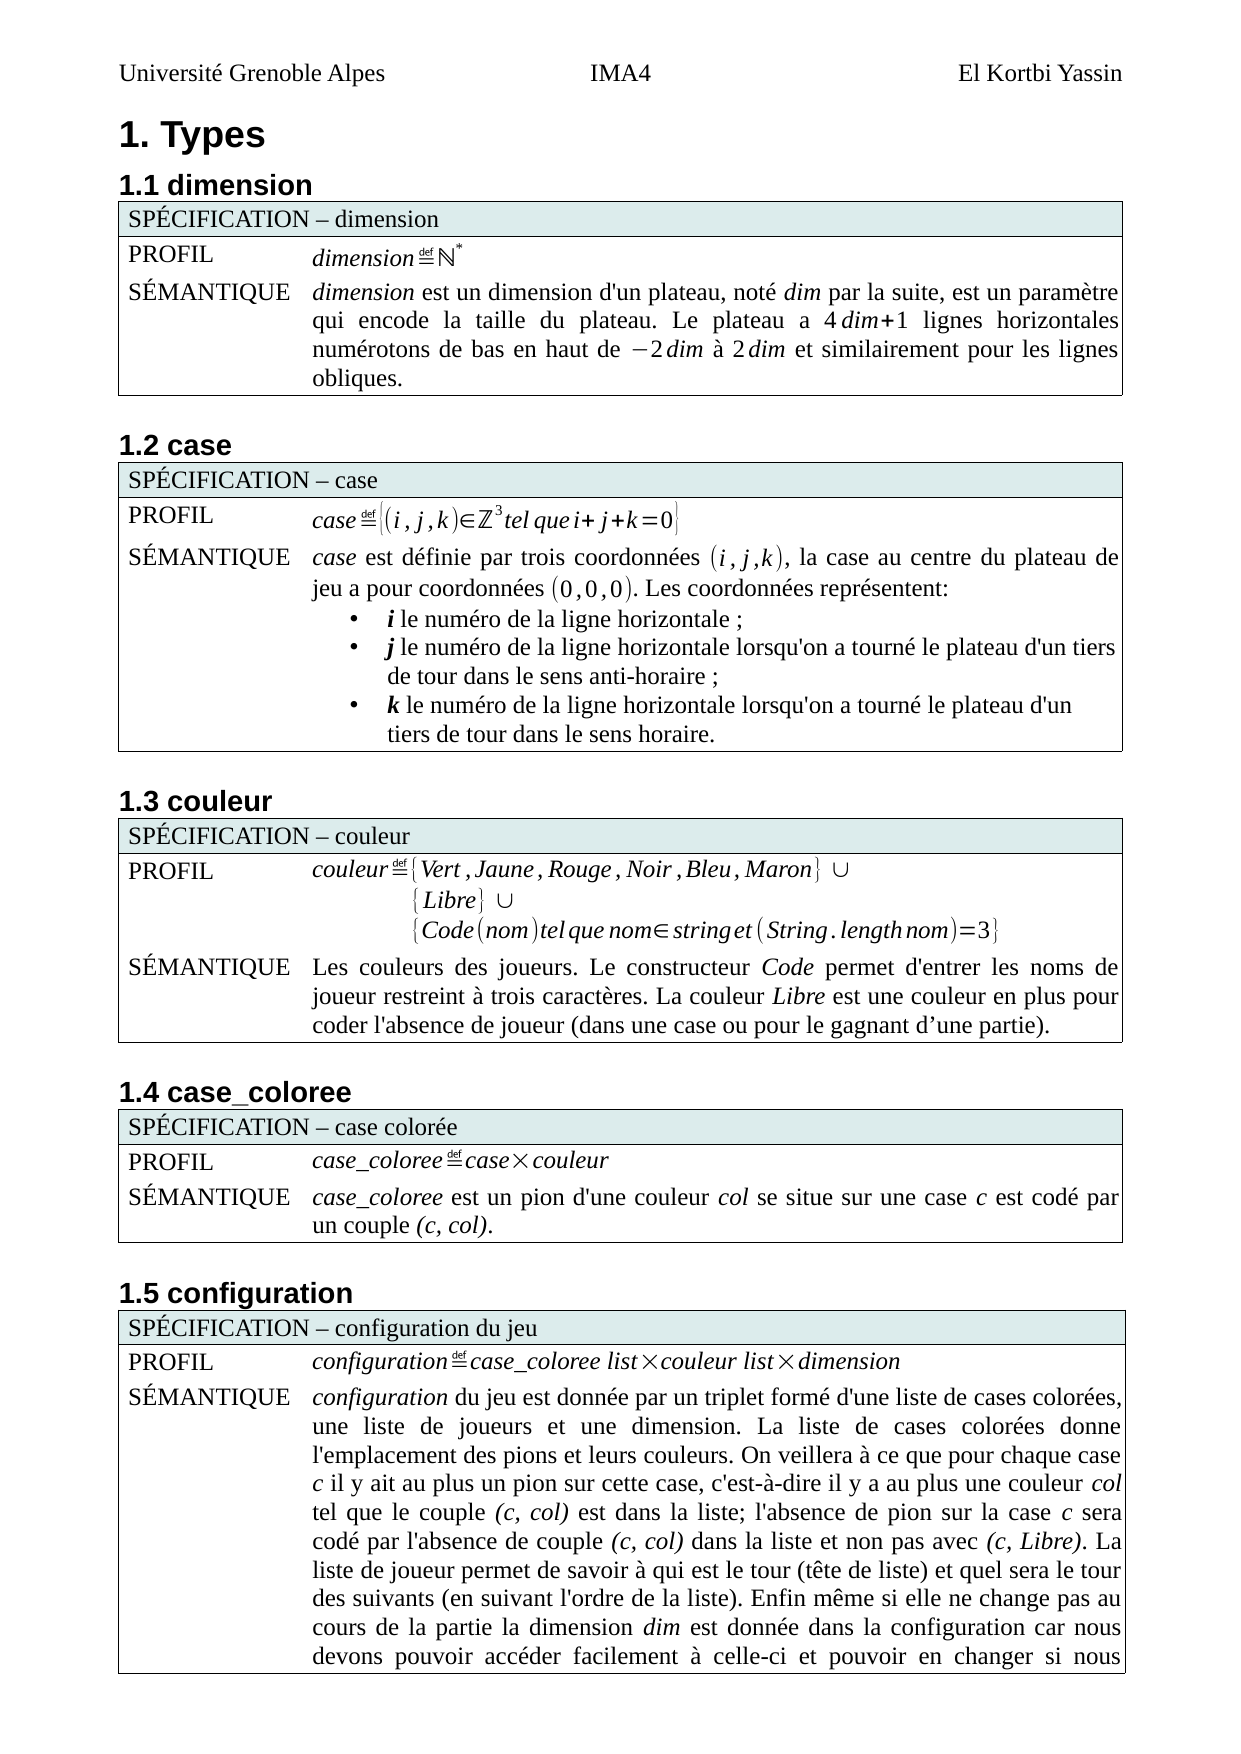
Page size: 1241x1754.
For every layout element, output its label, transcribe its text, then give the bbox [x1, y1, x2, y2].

table_header SPÉCIFICATION – case colorée [119, 1110, 1122, 1144]
table_cell PROFIL [119, 498, 309, 539]
table_cell PROFIL [119, 237, 309, 274]
table_cell SÉMANTIQUE [119, 274, 309, 395]
subtitle 1.1 dimension [118, 168, 1122, 201]
table_header SPÉCIFICATION – configuration du jeu [119, 1311, 1125, 1344]
table_cell PROFIL [119, 854, 309, 949]
table_cell SÉMANTIQUE [119, 1379, 309, 1673]
subtitle 1. Types [118, 112, 1122, 155]
table_cell SÉMANTIQUE [119, 950, 309, 1042]
table_cell configuration du jeu est donnée par un triplet formé d'une liste de cases colorées, une liste de joueurs et une dimension. La liste de cases colorées donne l'emplacement des pions et leurs couleurs. On veillera à ce que pour chaque case c il y ait au plus un pion sur cette case, c'est-à-dire il y a au plus une couleur col tel que le couple (c, col) est dans la liste; l'absence de pion sur la case c sera codé par l'absence de couple (c, col) dans la liste et non pas avec (c, Libre). La liste de joueur permet de savoir à qui est le tour (tête de liste) et quel sera le tour des suivants (en suivant l'ordre de la liste). Enfin même si elle ne change pas au cours de la partie la dimension dim est donnée dans la configuration car nous devons pouvoir accéder facilement à celle-ci et pouvoir en changer si nous [309, 1379, 1125, 1673]
table_cell Les couleurs des joueurs. Le constructeur Code permet d'entrer les noms de joueur restreint à trois caractères. La couleur Libre est une couleur en plus pour coder l'absence de joueur (dans une case ou pour le gagnant d’une partie). [309, 950, 1122, 1042]
subtitle 1.3 couleur [118, 784, 1122, 818]
table_cell [309, 854, 1122, 949]
subtitle 1.5 configuration [118, 1276, 1122, 1309]
subtitle 1.2 case [118, 428, 1122, 462]
table_cell [309, 1145, 1122, 1179]
table_header SPÉCIFICATION – dimension [119, 202, 1122, 236]
table_header SPÉCIFICATION – couleur [119, 819, 1122, 853]
table_cell [309, 1345, 1125, 1379]
table_cell SÉMANTIQUE [119, 1179, 309, 1242]
table_cell case_coloree est un pion d'une couleur col se situe sur une case c est codé par un couple (c, col). [309, 1179, 1122, 1242]
subtitle 1.4 case_coloree [118, 1075, 1122, 1109]
table_cell [309, 237, 1122, 274]
table_cell [309, 498, 1122, 539]
table_cell SÉMANTIQUE [119, 540, 309, 751]
table_header SPÉCIFICATION – case [119, 463, 1122, 497]
table_cell PROFIL [119, 1345, 309, 1379]
table_cell dimension est un dimension d'un plateau, noté dim par la suite, est un paramètre qui encode la taille du plateau. Le plateau a lignes horizontales numérotons de bas en haut de à et similairement pour les lignes obliques. [309, 274, 1122, 395]
table_cell case est définie par trois coordonnées , la case au centre du plateau de jeu a pour coordonnées . Les coordonnées représentent: i le numéro de la ligne horizontale ; j le numéro de la ligne horizontale lorsqu'on a tourné le plateau d'un tiers de tour dans le sens anti-horaire ; k le numéro de la ligne horizontale lorsqu'on a tourné le plateau d'un tiers de tour dans le sens horaire. [309, 540, 1122, 751]
table_cell PROFIL [119, 1145, 309, 1179]
